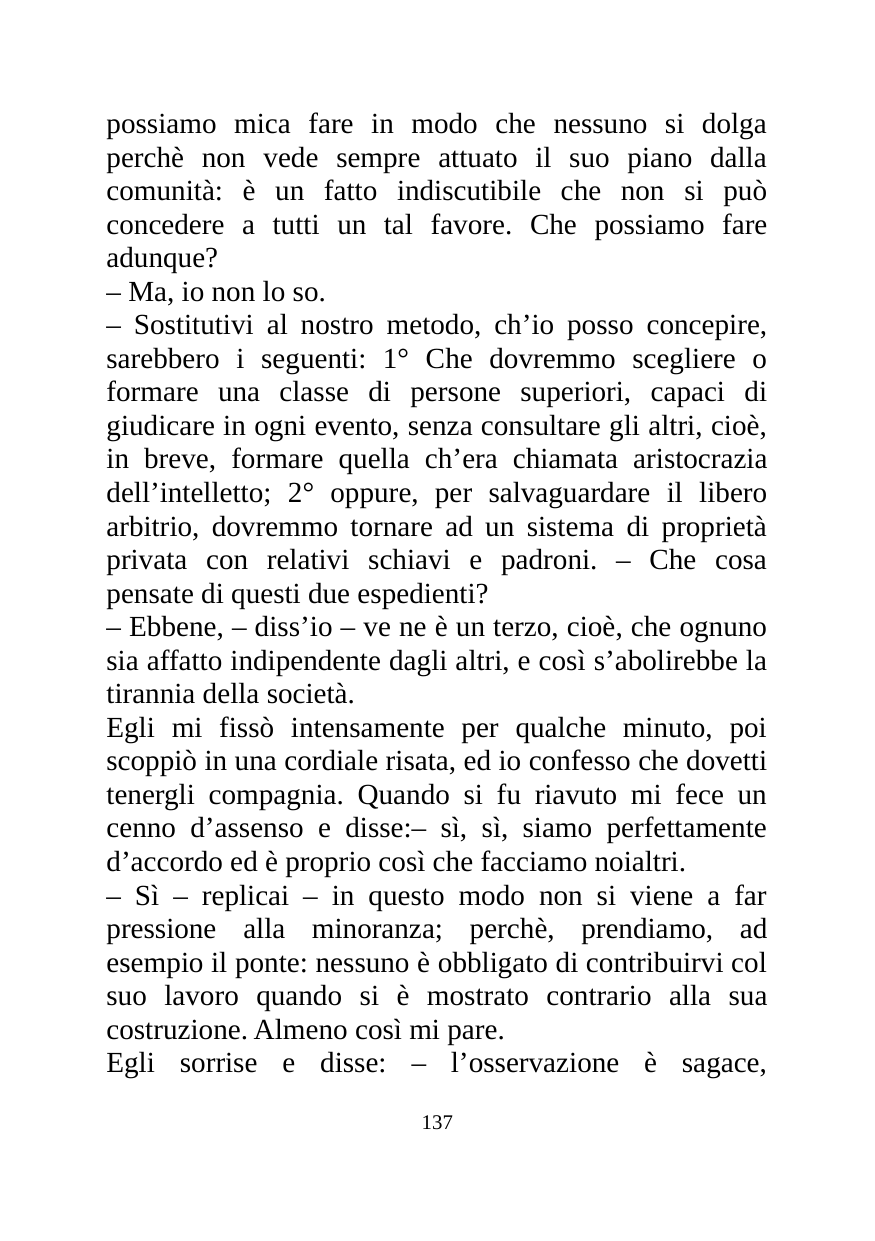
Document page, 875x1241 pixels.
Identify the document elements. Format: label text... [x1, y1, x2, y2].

text – Ma, io non lo so. [106, 274, 768, 307]
text possiamo mica fare in modo che nessuno si dolga perchè non vede sempre attuato il suo piano dalla comunità: è un fatto indiscutibile che non si può concedere a tutti un tal favore. Che possiamo fare adunque? [106, 106, 768, 274]
text Egli sorrise e disse: – l’osservazione è sagace, [106, 1045, 768, 1079]
text Egli mi fissò intensamente per qualche minuto, poi scoppiò in una cordiale risata, ed io confesso che dovetti tenergli compagnia. Quando si fu riavuto mi fece un cenno d’assenso e disse:– sì, sì, siamo perfettamente d’accordo ed è proprio così che facciamo noialtri. [106, 710, 768, 878]
text – Sostitutivi al nostro metodo, ch’io posso concepire, sarebbero i seguenti: 1° Che dovremmo scegliere o formare una classe di persone superiori, capaci di giudicare in ogni evento, senza consultare gli altri, cioè, in breve, formare quella ch’era chiamata aristocrazia dell’intelletto; 2° oppure, per salvaguardare il libero arbitrio, dovremmo tornare ad un sistema di proprietà privata con relativi schiavi e padroni. – Che cosa pensate di questi due espedienti? [106, 307, 768, 609]
text – Sì – replicai – in questo modo non si viene a far pressione alla minoranza; perchè, prendiamo, ad esempio il ponte: nessuno è obbligato di contribuirvi col suo lavoro quando si è mostrato contrario alla sua costruzione. Almeno così mi pare. [106, 878, 768, 1045]
text – Ebbene, – diss’io – ve ne è un terzo, cioè, che ognuno sia affatto indipendente dagli altri, e così s’abolirebbe la tirannia della società. [106, 609, 768, 710]
